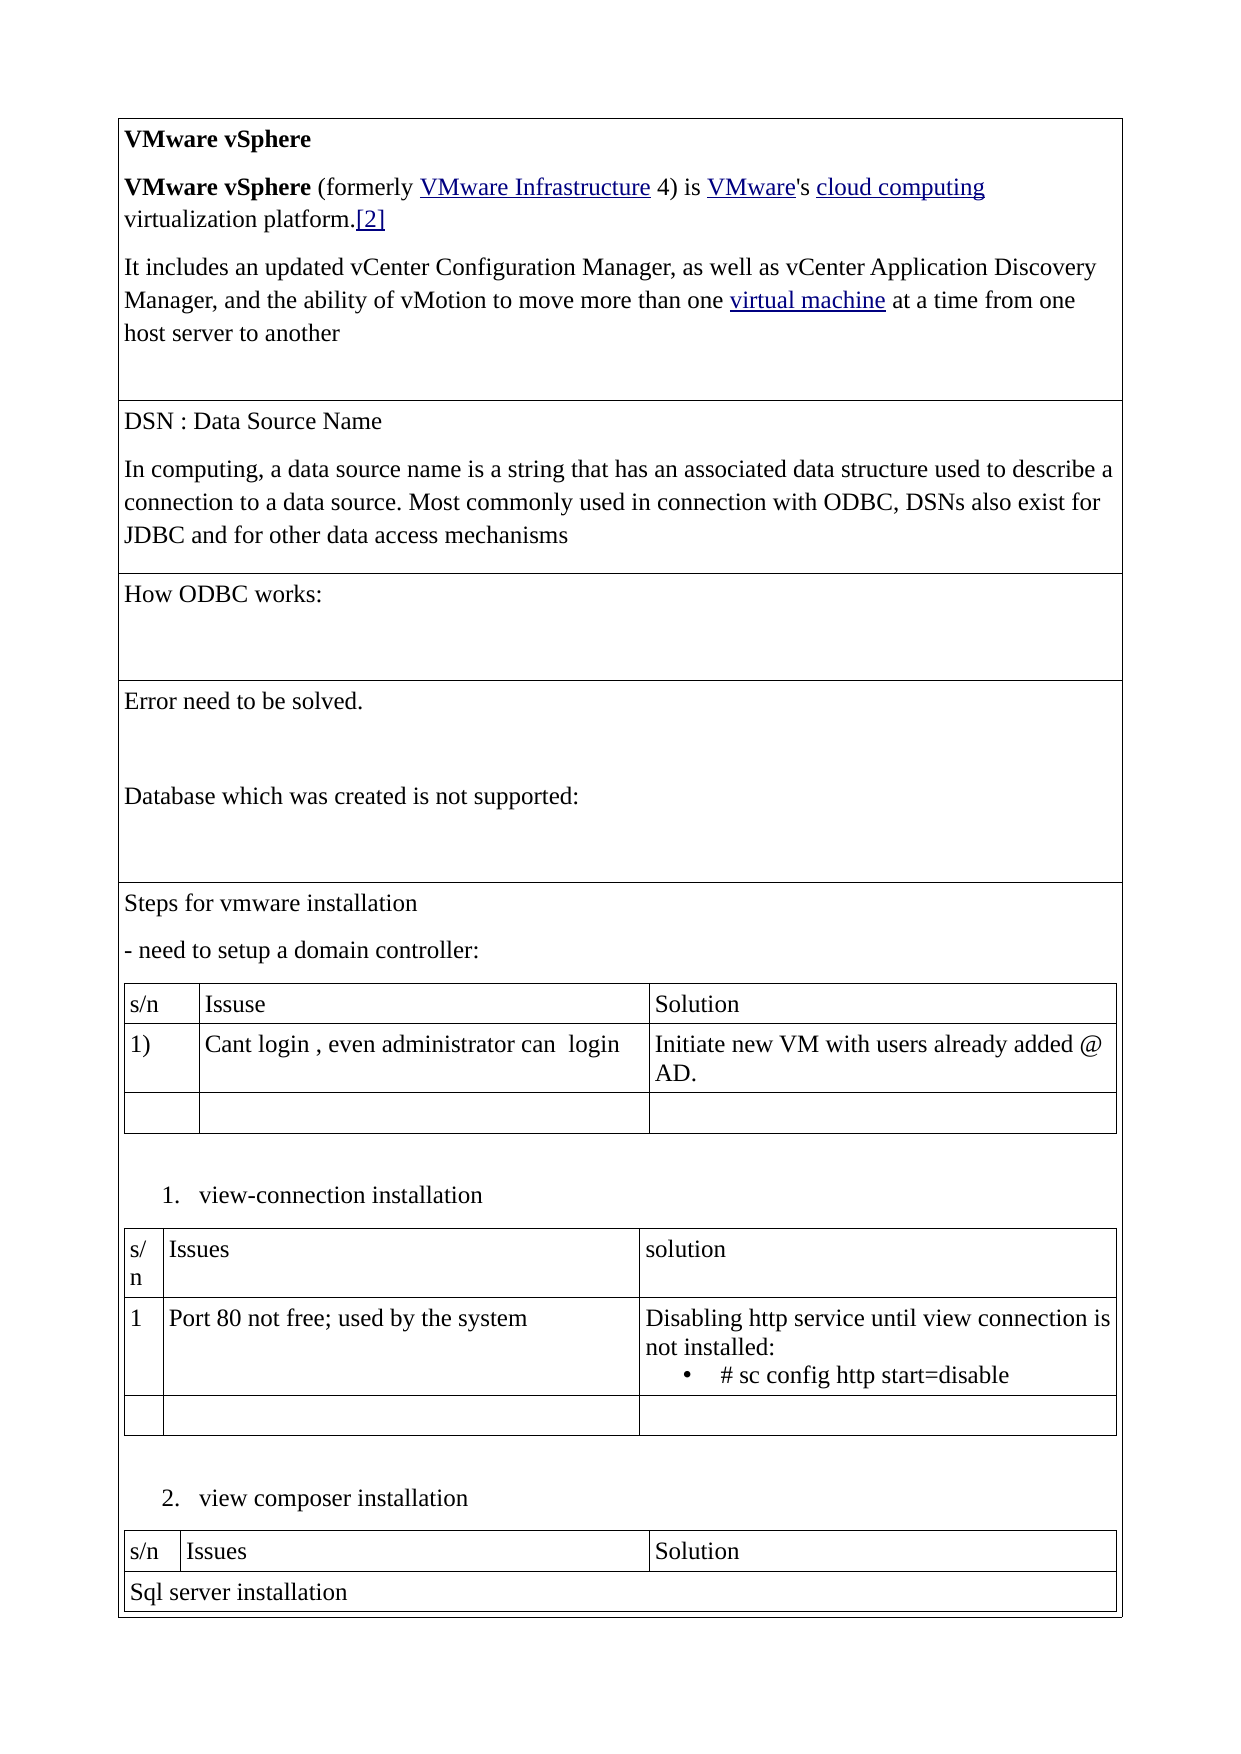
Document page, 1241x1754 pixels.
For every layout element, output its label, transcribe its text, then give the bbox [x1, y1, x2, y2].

table_header Solution [650, 984, 1116, 1023]
table_header s/n [125, 1229, 163, 1297]
table_cell [164, 1396, 639, 1435]
table_cell Sql server installation [125, 1572, 1116, 1611]
table_header s/n [125, 984, 199, 1023]
table_cell 1 [125, 1298, 163, 1395]
table_cell Error need to be solved. Database which was created is not supported: [119, 681, 1122, 882]
table_cell Initiate new VM with users already added @ AD. [650, 1024, 1116, 1092]
table_cell Cant login , even administrator can login [200, 1024, 649, 1092]
table_header solution [640, 1229, 1116, 1297]
table_cell [200, 1093, 649, 1133]
table_cell [125, 1093, 199, 1133]
table_header Issuse [200, 984, 649, 1023]
table_cell Steps for vmware installation - need to setup a domain controller: view-connection installation view composer installation set-up sql server 192. [119, 883, 1122, 1617]
table_header Solution [650, 1531, 1116, 1571]
table_header s/n [125, 1531, 180, 1571]
table_cell 1) [125, 1024, 199, 1092]
table_cell [650, 1093, 1116, 1133]
table_header Issues [164, 1229, 639, 1297]
table_cell DSN : Data Source Name In computing, a data source name is a string that has an associated data structure used to describe a connection to a data source. Most commonly used in connection with ODBC, DSNs also exist for JDBC and for other data access mechanisms [119, 401, 1122, 573]
table_cell Port 80 not free; used by the system [164, 1298, 639, 1395]
table_cell VMware vSphere VMware vSphere (formerly VMware Infrastructure 4) is VMware's cloud computing virtualization platform.[2] It includes an updated vCenter Configuration Manager, as well as vCenter Application Discovery Manager, and the ability of vMotion to move more than one virtual machine at a time from one host server to another [119, 119, 1122, 400]
table_cell Disabling http service until view connection is not installed: # sc config http start=disable [640, 1298, 1116, 1395]
table_cell [640, 1396, 1116, 1435]
table_cell How ODBC works: [119, 574, 1122, 680]
table_header Issues [181, 1531, 649, 1571]
table_cell [125, 1396, 163, 1435]
